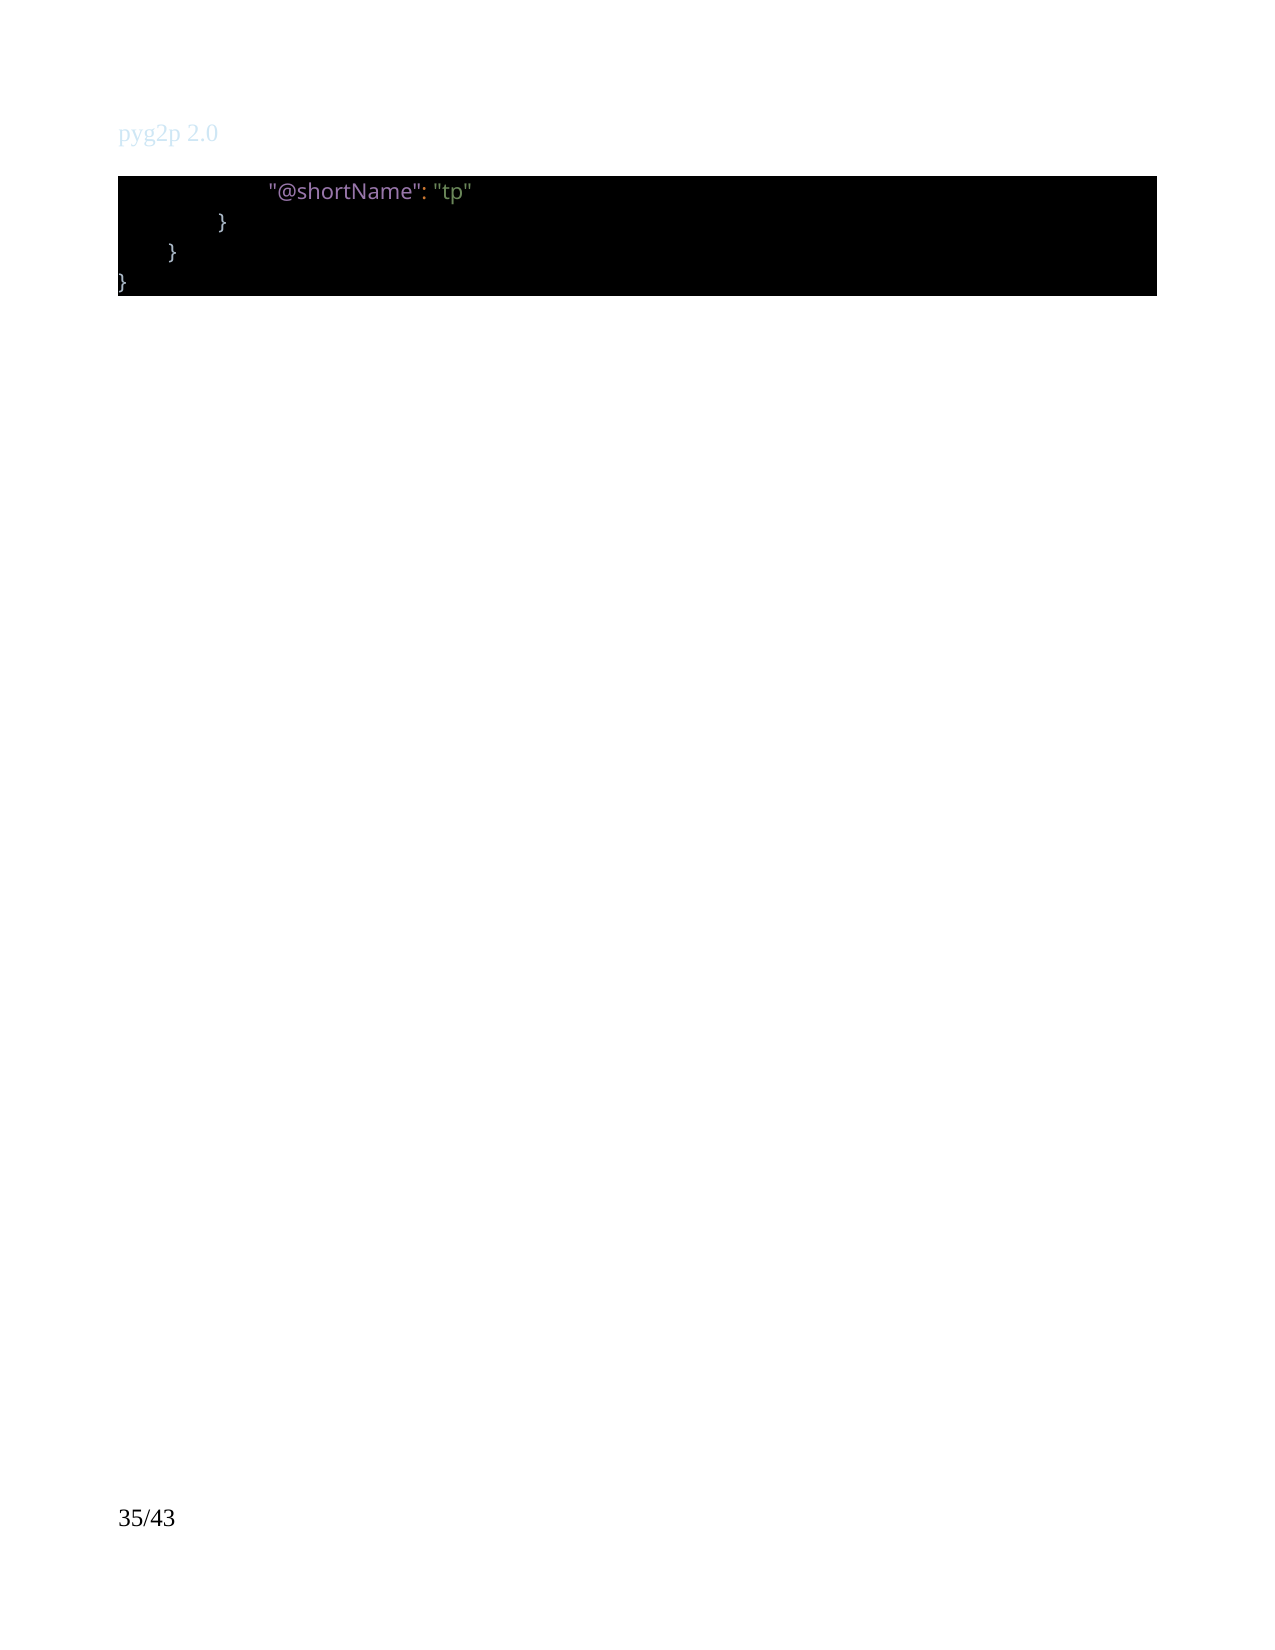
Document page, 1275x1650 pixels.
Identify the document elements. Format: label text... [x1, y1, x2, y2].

text } [118, 266, 1157, 296]
text } [118, 206, 1157, 236]
text "@shortName": "tp" [118, 176, 1157, 206]
text } [118, 236, 1157, 266]
